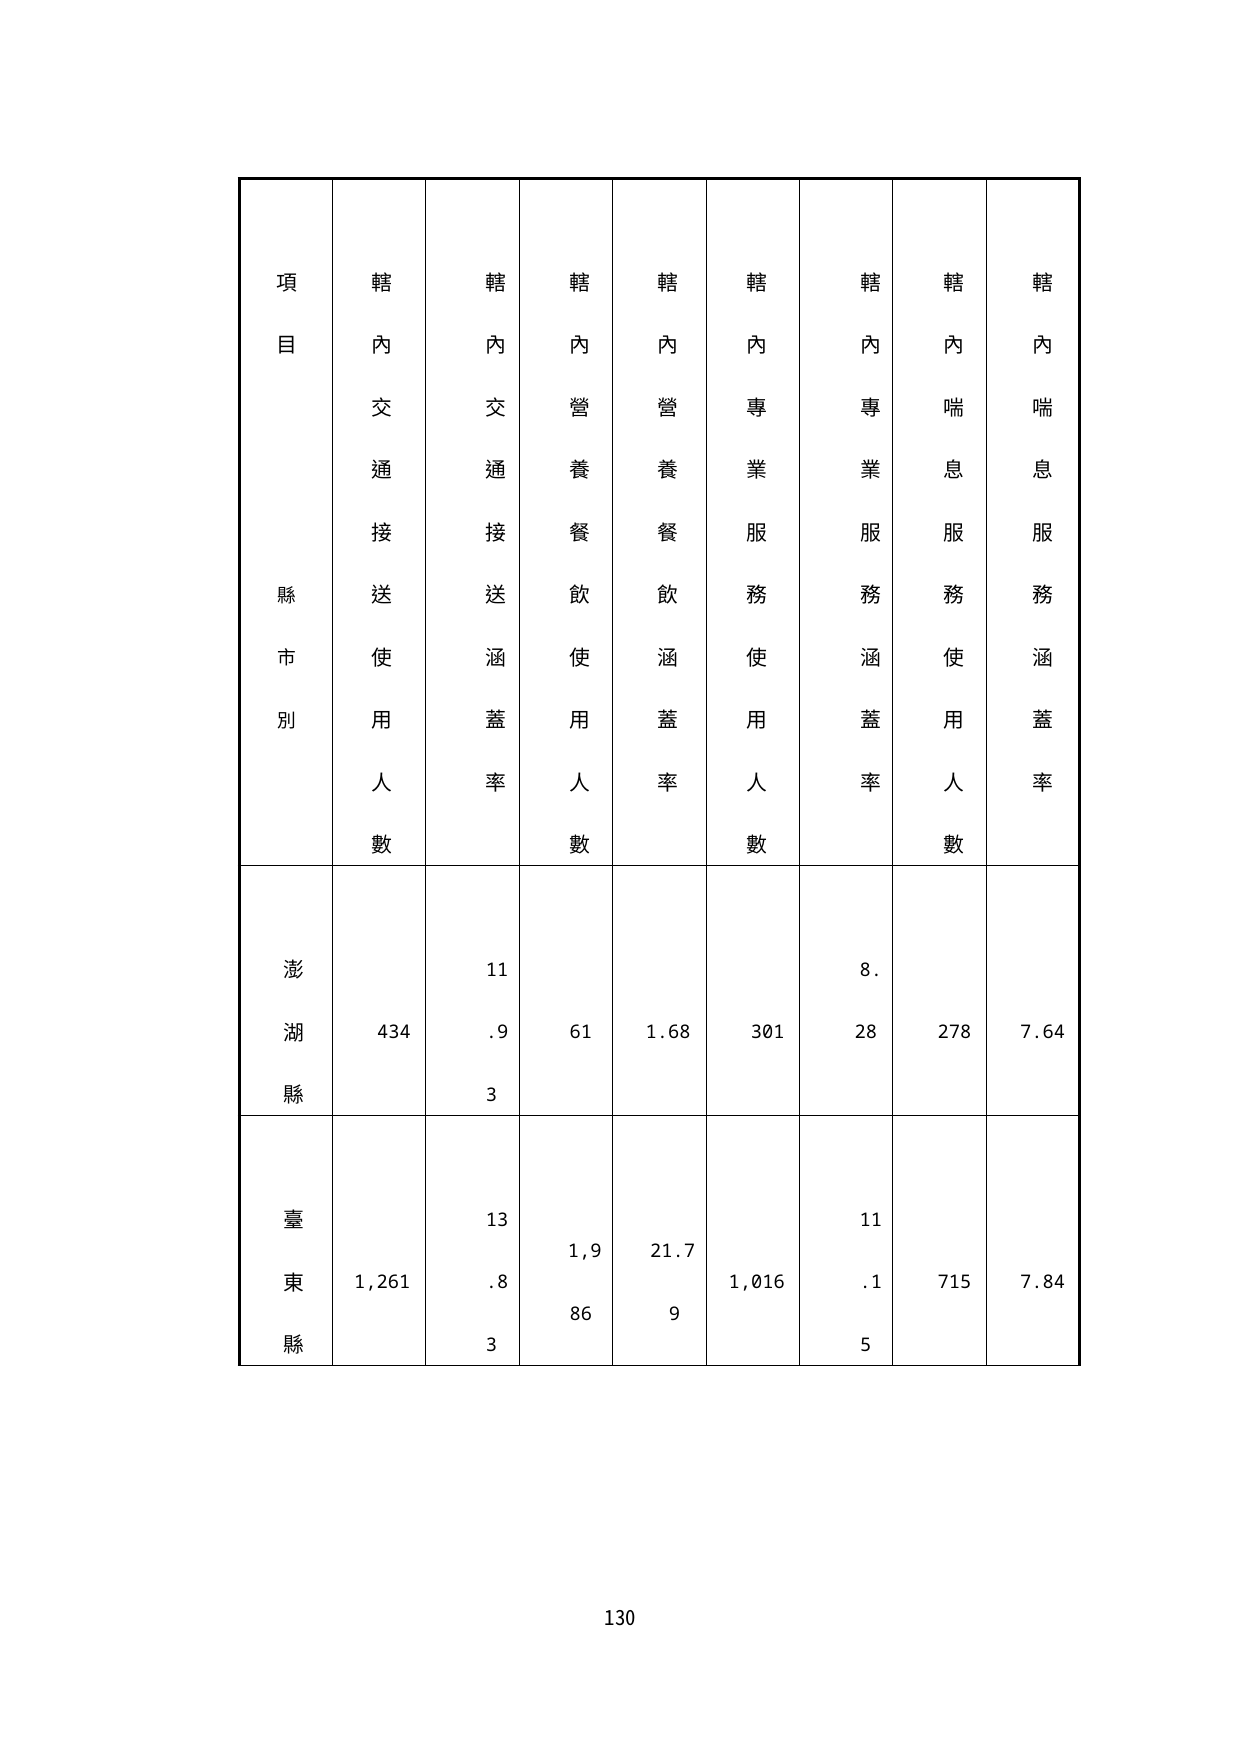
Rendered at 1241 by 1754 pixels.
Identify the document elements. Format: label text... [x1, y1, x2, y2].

table_cell 301 [707, 866, 799, 1115]
table_cell 8.28 [800, 866, 892, 1115]
table_header 轄內專業服務使用人數 [707, 180, 799, 865]
table_header 轄內喘息服務涵蓋率 [987, 180, 1078, 865]
table_header 轄內專業服務涵蓋率 [800, 180, 892, 865]
table_cell 1.68 [613, 866, 706, 1115]
table_cell 715 [893, 1116, 986, 1365]
table_cell 7.64 [987, 866, 1078, 1115]
table_cell 21.79 [613, 1116, 706, 1365]
table_cell 278 [893, 866, 986, 1115]
table_cell 1,261 [333, 1116, 425, 1365]
table_cell 澎湖縣 [241, 866, 332, 1115]
table_cell 61 [520, 866, 612, 1115]
table_cell 11.15 [800, 1116, 892, 1365]
table_cell 434 [333, 866, 425, 1115]
table_header 轄內喘息服務使用人數 [893, 180, 986, 865]
table_cell 7.84 [987, 1116, 1078, 1365]
table_header 項目 縣市別 [241, 180, 332, 865]
table_header 轄內交通接送涵蓋率 [426, 180, 519, 865]
table_cell 臺東縣 [241, 1116, 332, 1365]
table_header 轄內營養餐飲涵蓋率 [613, 180, 706, 865]
table_header 轄內交通接送使用人數 [333, 180, 425, 865]
table_cell 1,016 [707, 1116, 799, 1365]
table_header 轄內營養餐飲使用人數 [520, 180, 612, 865]
table_cell 1,986 [520, 1116, 612, 1365]
table_cell 13.83 [426, 1116, 519, 1365]
table_cell 11.93 [426, 866, 519, 1115]
